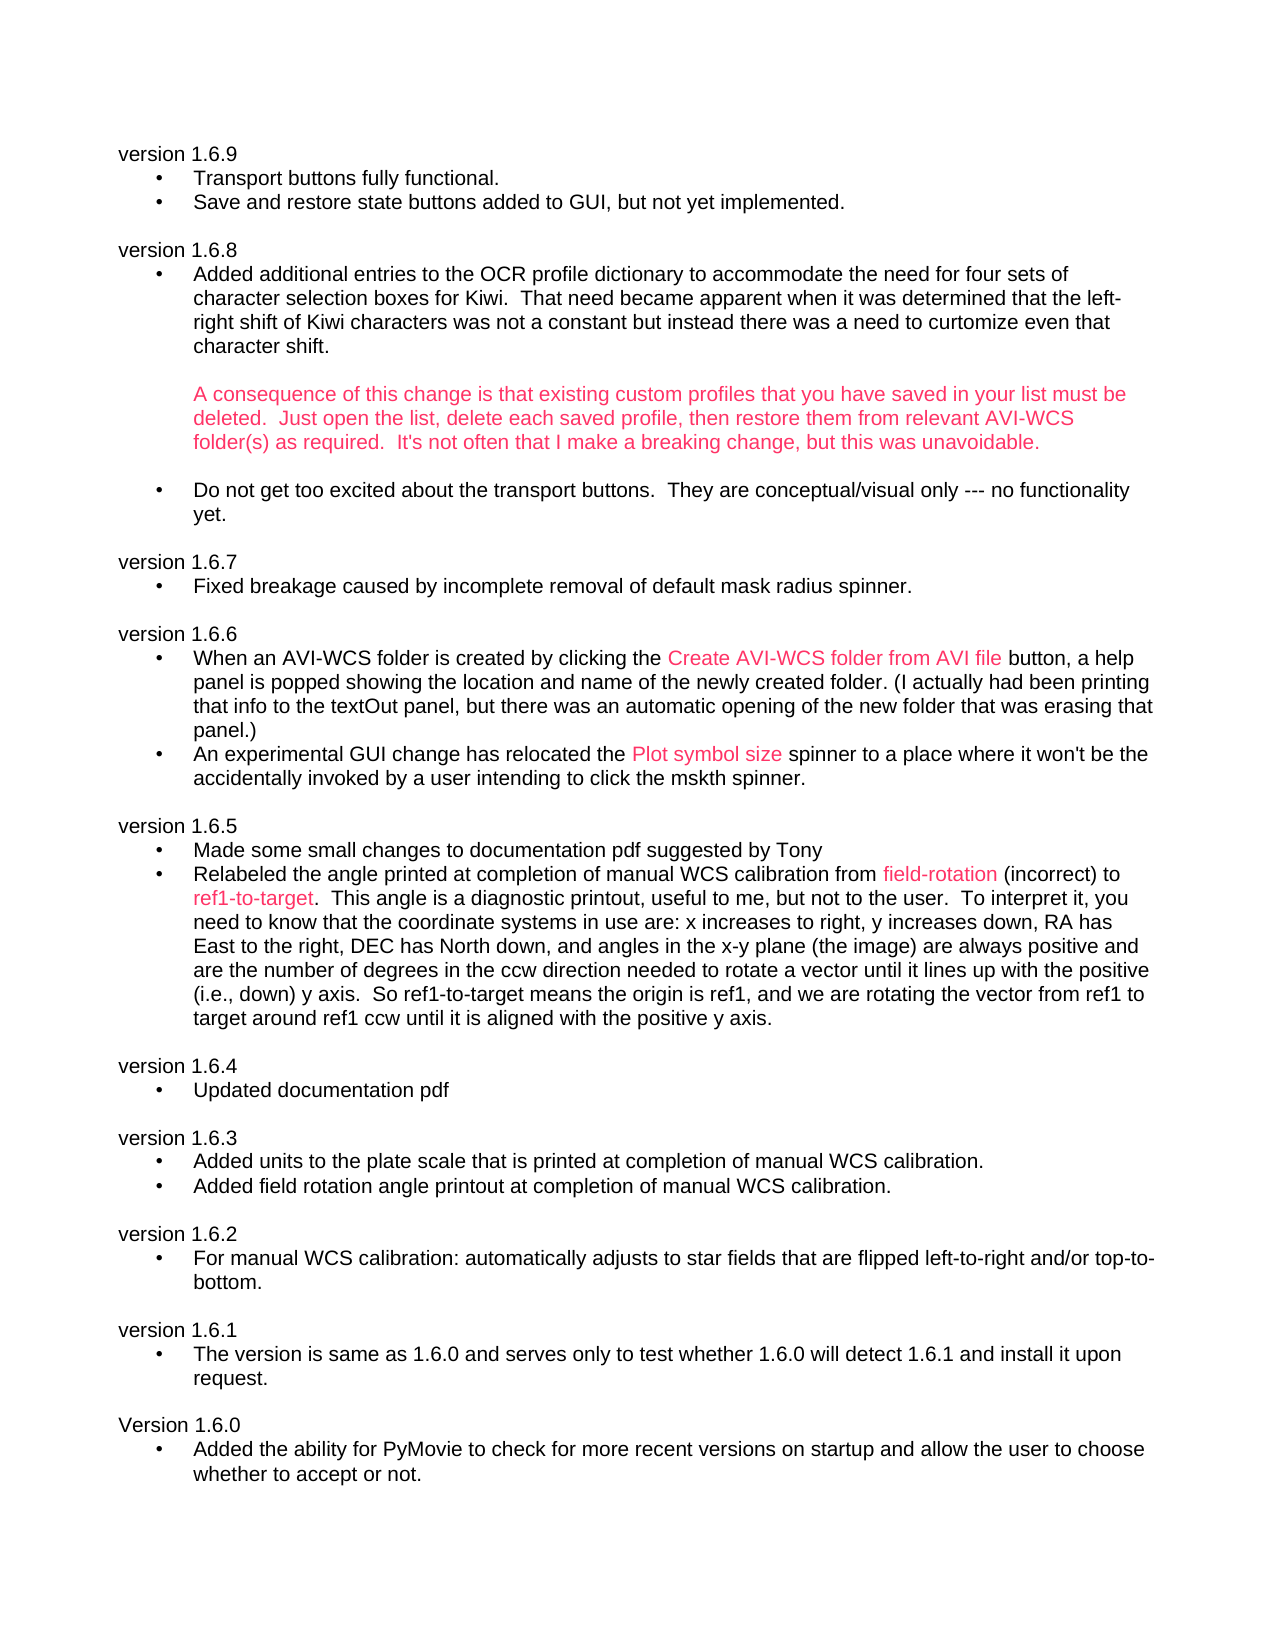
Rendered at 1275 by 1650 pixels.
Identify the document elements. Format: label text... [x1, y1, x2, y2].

text version 1.6.9 [118, 142, 1157, 166]
list For manual WCS calibration: automatically adjusts to star fields that are flipped left-to-right and/or top-to-bottom. [156, 1245, 1157, 1317]
text version 1.6.8 [118, 238, 1157, 262]
list Do not get too excited about the transport buttons. They are conceptual/visual only --- no functionality yet. [156, 478, 1157, 550]
text Version 1.6.0 [118, 1413, 1157, 1437]
text version 1.6.3 [118, 1125, 1157, 1149]
list Transport buttons fully functional. [156, 166, 1157, 190]
list Added additional entries to the OCR profile dictionary to accommodate the need for four sets of character selection boxes for Kiwi. That need became apparent when it was determined that the left-right shift of Kiwi characters was not a constant but instead there was a need to curtomize even that character shift. A consequence of this change is that existing custom profiles that you have saved in your list must be deleted. Just open the list, delete each saved profile, then restore them from relevant AVI-WCS folder(s) as required. It's not often that I make a breaking change, but this was unavoidable. [156, 262, 1157, 478]
text version 1.6.2 [118, 1221, 1157, 1245]
list Added units to the plate scale that is printed at completion of manual WCS calibration. [156, 1149, 1157, 1173]
text version 1.6.6 [118, 622, 1157, 646]
list An experimental GUI change has relocated the Plot symbol size spinner to a place where it won't be the accidentally invoked by a user intending to click the mskth spinner. [156, 742, 1157, 814]
text version 1.6.5 [118, 814, 1157, 838]
list Relabeled the angle printed at completion of manual WCS calibration from field-rotation (incorrect) to ref1-to-target. This angle is a diagnostic printout, useful to me, but not to the user. To interpret it, you need to know that the coordinate systems in use are: x increases to right, y increases down, RA has East to the right, DEC has North down, and angles in the x-y plane (the image) are always positive and are the number of degrees in the ccw direction needed to rotate a vector until it lines up with the positive (i.e., down) y axis. So ref1-to-target means the origin is ref1, and we are rotating the vector from ref1 to target around ref1 ccw until it is aligned with the positive y axis. [156, 862, 1157, 1053]
list Save and restore state buttons added to GUI, but not yet implemented. [156, 190, 1157, 238]
list Added the ability for PyMovie to check for more recent versions on startup and allow the user to choose whether to accept or not. [156, 1437, 1157, 1509]
list [156, 118, 1157, 142]
list Updated documentation pdf [156, 1077, 1157, 1125]
text version 1.6.7 [118, 550, 1157, 574]
text version 1.6.1 [118, 1317, 1157, 1341]
list When an AVI-WCS folder is created by clicking the Create AVI-WCS folder from AVI file button, a help panel is popped showing the location and name of the newly created folder. (I actually had been printing that info to the textOut panel, but there was an automatic opening of the new folder that was erasing that panel.) [156, 646, 1157, 742]
list Made some small changes to documentation pdf suggested by Tony [156, 838, 1157, 862]
list Fixed breakage caused by incomplete removal of default mask radius spinner. [156, 574, 1157, 622]
text version 1.6.4 [118, 1053, 1157, 1077]
list Added field rotation angle printout at completion of manual WCS calibration. [156, 1173, 1157, 1221]
list The version is same as 1.6.0 and serves only to test whether 1.6.0 will detect 1.6.1 and install it upon request. [156, 1341, 1157, 1413]
